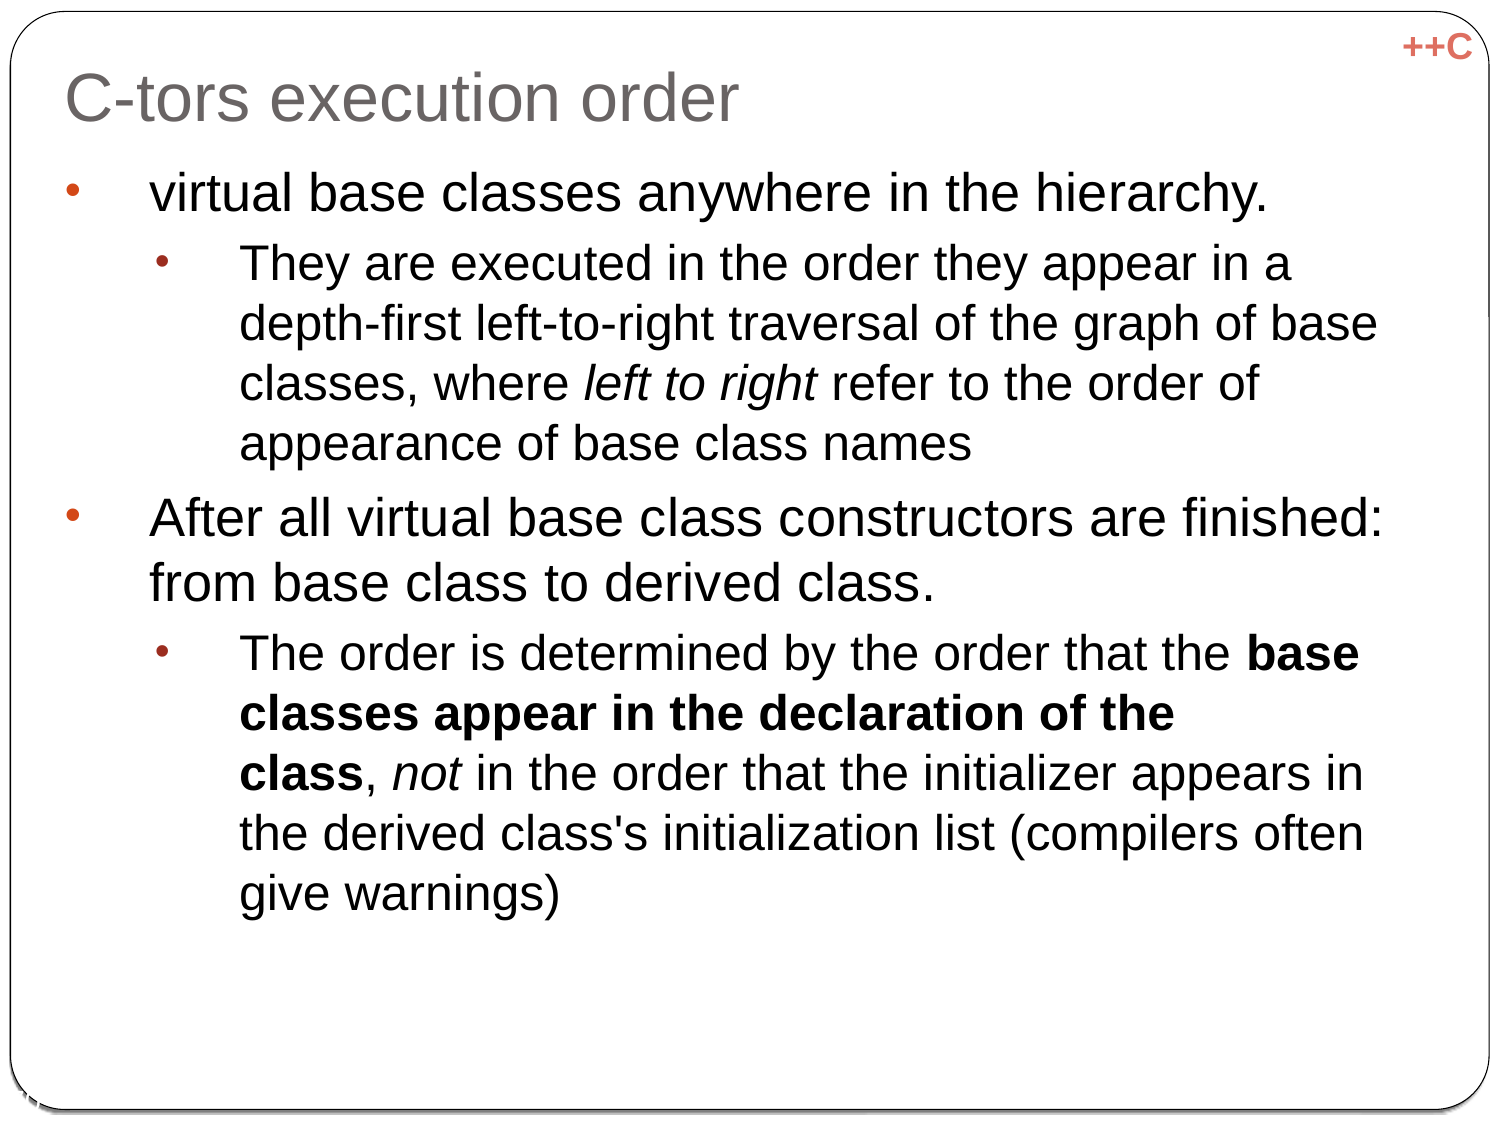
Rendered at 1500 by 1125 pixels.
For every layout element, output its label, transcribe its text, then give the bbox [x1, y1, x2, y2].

slide_number [0, 1074, 50, 1125]
list virtual base classes anywhere in the hierarchy. They are executed in the order they appear in a depth-first left-to-right traversal of the graph of base classes, where left to right refer to the order of appearance of base class names After all virtual base class constructors are finished: from base class to derived class. The order is determined by the order that the base classes appear in the declaration of the class, not in the order that the initializer appears in the derived class's initialization list (compilers often give warnings) [50, 149, 1450, 1088]
title C-tors execution order [50, 45, 1450, 149]
